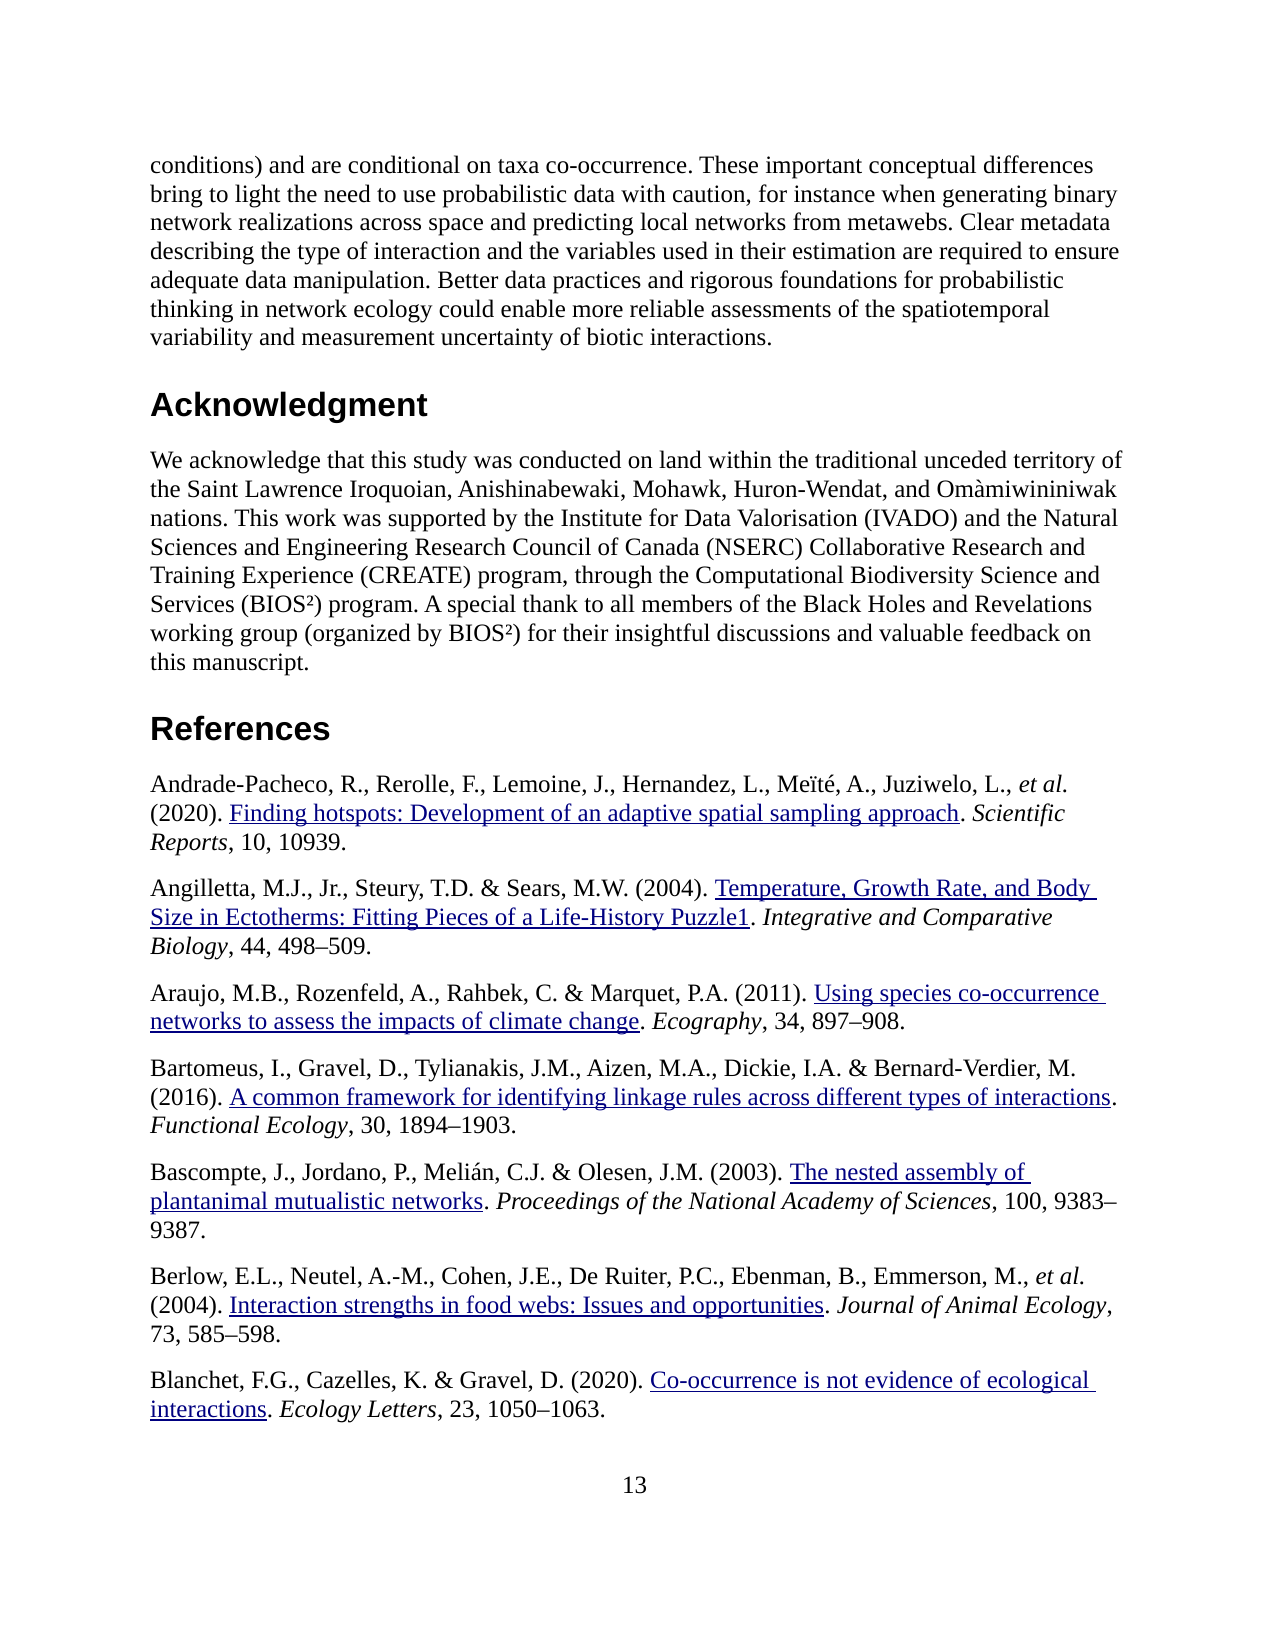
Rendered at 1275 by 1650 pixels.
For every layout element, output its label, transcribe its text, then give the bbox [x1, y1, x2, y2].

text Blanchet, F.G., Cazelles, K. & Gravel, D. (2020). Co-occurrence is not evidence of ecological interactions. Ecology Letters, 23, 1050–1063. [150, 1366, 1125, 1423]
subtitle Acknowledgment [150, 385, 1125, 424]
text Araujo, M.B., Rozenfeld, A., Rahbek, C. & Marquet, P.A. (2011). Using species co-occurrence networks to assess the impacts of climate change. Ecography, 34, 897–908. [150, 978, 1125, 1035]
text Berlow, E.L., Neutel, A.-M., Cohen, J.E., De Ruiter, P.C., Ebenman, B., Emmerson, M., et al. (2004). Interaction strengths in food webs: Issues and opportunities. Journal of Animal Ecology, 73, 585–598. [150, 1261, 1125, 1348]
subtitle References [150, 709, 1125, 748]
text Angilletta, M.J., Jr., Steury, T.D. & Sears, M.W. (2004). Temperature, Growth Rate, and Body Size in Ectotherms: Fitting Pieces of a Life-History Puzzle1. Integrative and Comparative Biology, 44, 498–509. [150, 873, 1125, 960]
text Bartomeus, I., Gravel, D., Tylianakis, J.M., Aizen, M.A., Dickie, I.A. & Bernard-Verdier, M. (2016). A common framework for identifying linkage rules across different types of interactions. Functional Ecology, 30, 1894–1903. [150, 1053, 1125, 1139]
text Bascompte, J., Jordano, P., Melián, C.J. & Olesen, J.M. (2003). The nested assembly of plantanimal mutualistic networks. Proceedings of the National Academy of Sciences, 100, 9383–9387. [150, 1157, 1125, 1243]
text We acknowledge that this study was conducted on land within the traditional unceded territory of the Saint Lawrence Iroquoian, Anishinabewaki, Mohawk, Huron-Wendat, and Omàmiwininiwak nations. This work was supported by the Institute for Data Valorisation (IVADO) and the Natural Sciences and Engineering Research Council of Canada (NSERC) Collaborative Research and Training Experience (CREATE) program, through the Computational Biodiversity Science and Services (BIOS²) program. A special thank to all members of the Black Holes and Revelations working group (organized by BIOS²) for their insightful discussions and valuable feedback on this manuscript. [150, 445, 1125, 675]
text conditions) and are conditional on taxa co-occurrence. These important conceptual differences bring to light the need to use probabilistic data with caution, for instance when generating binary network realizations across space and predicting local networks from metawebs. Clear metadata describing the type of interaction and the variables used in their estimation are required to ensure adequate data manipulation. Better data practices and rigorous foundations for probabilistic thinking in network ecology could enable more reliable assessments of the spatiotemporal variability and measurement uncertainty of biotic interactions. [150, 150, 1125, 351]
text Andrade-Pacheco, R., Rerolle, F., Lemoine, J., Hernandez, L., Meïté, A., Juziwelo, L., et al. (2020). Finding hotspots: Development of an adaptive spatial sampling approach. Scientific Reports, 10, 10939. [150, 769, 1125, 856]
